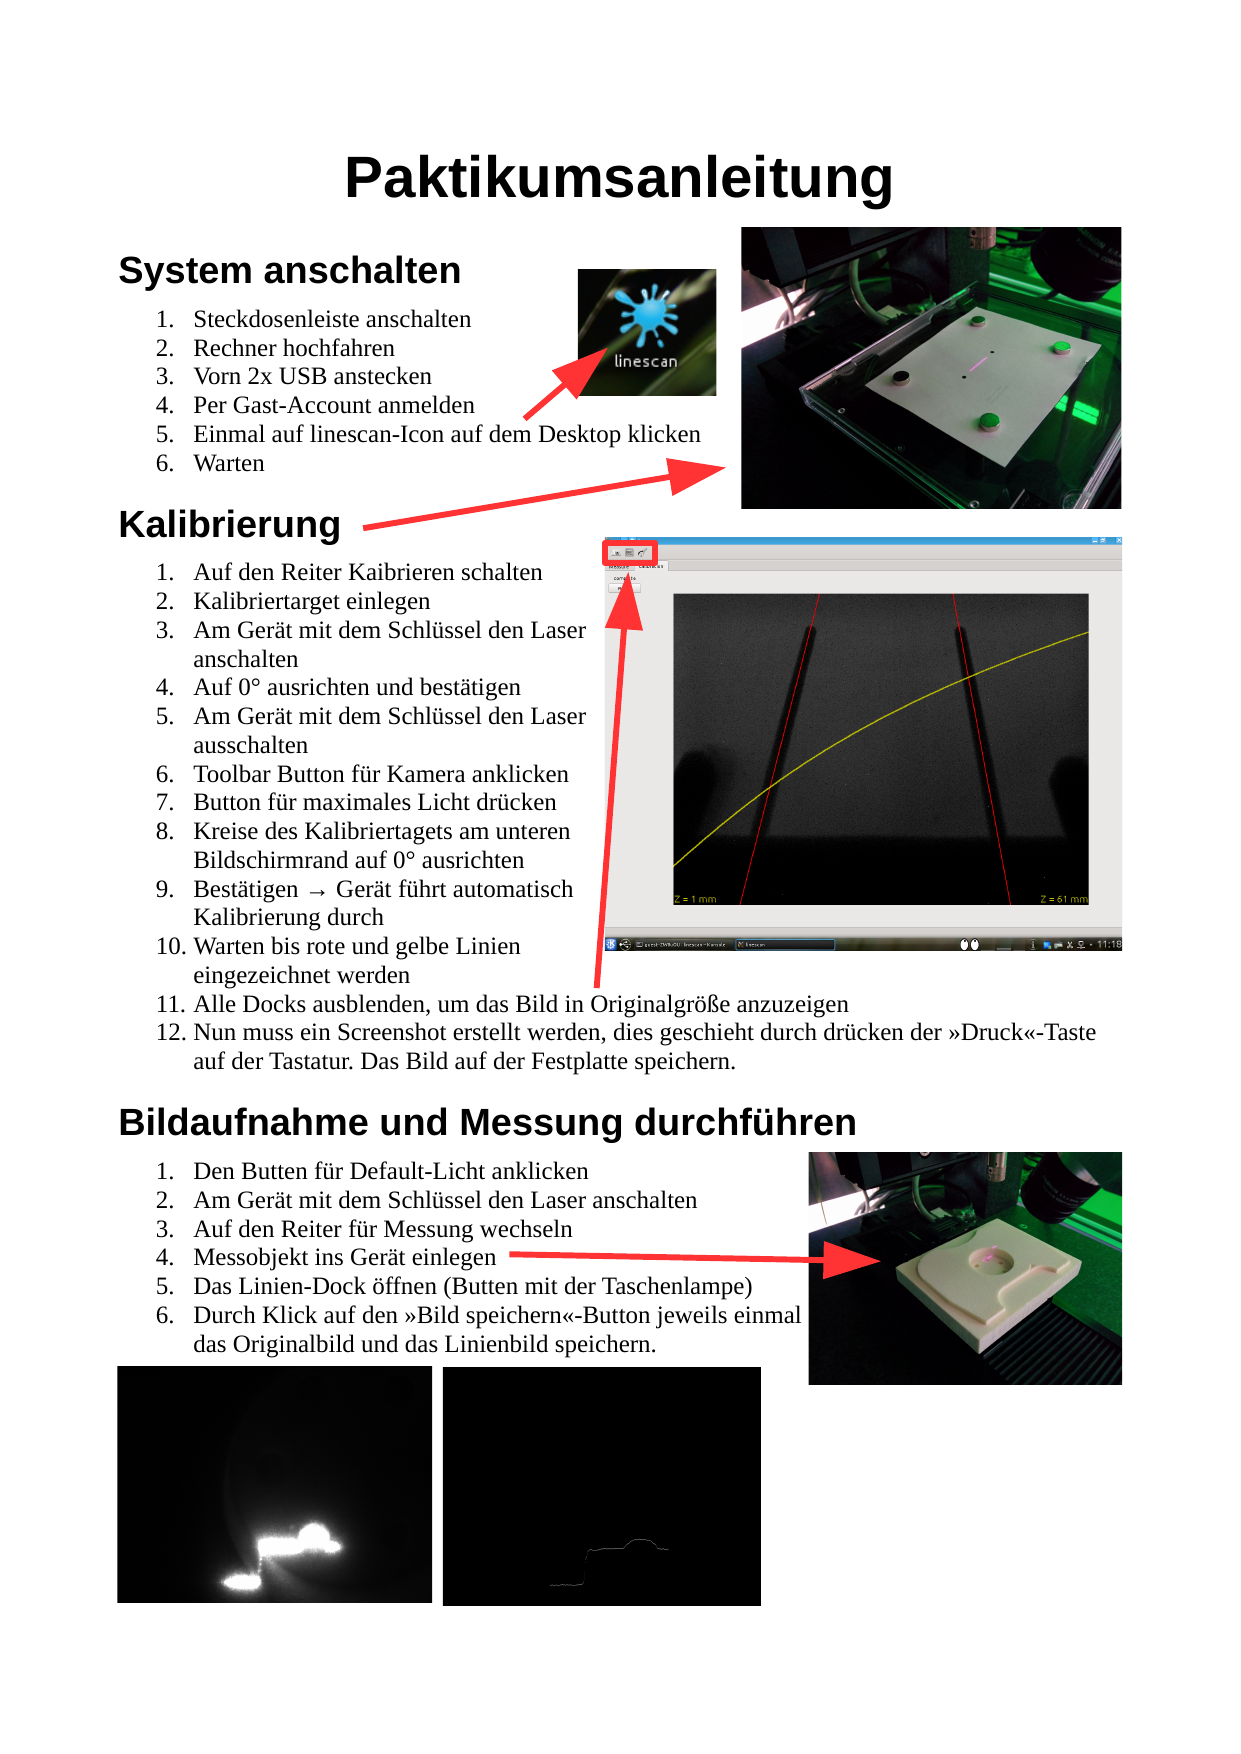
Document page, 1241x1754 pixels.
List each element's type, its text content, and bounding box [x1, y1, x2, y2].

list Alle Docks ausblenden, um das Bild in Originalgröße anzuzeigen [156, 989, 1122, 1017]
list Auf den Reiter für Messung wechseln [156, 1214, 808, 1242]
list Nun muss ein Screenshot erstellt werden, dies geschieht durch drücken der »Druck«-Taste auf der Tastatur. Das Bild auf der Festplatte speichern. [156, 1017, 1122, 1075]
list Per Gast-Account anmelden [156, 390, 552, 419]
list Warten bis rote und gelbe Linien eingezeichnet werden [156, 931, 597, 989]
subtitle System anschalten [118, 248, 741, 291]
list Warten [156, 448, 741, 476]
list Bestätigen → Gerät führt automatisch Kalibrierung durch [156, 874, 602, 931]
list [717, 333, 741, 361]
list [600, 945, 1122, 989]
picture [117, 1366, 433, 1603]
picture [604, 628, 620, 839]
list Toolbar Button für Kamera anklicken [156, 759, 604, 787]
list Vorn 2x USB anstecken [156, 361, 572, 390]
picture [741, 227, 1122, 509]
list Das Linien-Dock öffnen (Butten mit der Taschenlampe) [156, 1271, 808, 1300]
list Button für maximales Licht drücken [156, 787, 604, 816]
list Am Gerät mit dem Schlüssel den Laser anschalten [156, 615, 604, 672]
list Steckdosenleiste anschalten [156, 304, 577, 333]
subtitle Kalibrierung [118, 501, 1122, 545]
list Den Butten für Default-Licht anklicken [156, 1156, 808, 1185]
picture [577, 269, 717, 396]
list Kreise des Kalibriertagets am unteren Bildschirmrand auf 0° ausrichten [156, 816, 604, 874]
list Auf 0° ausrichten und bestätigen [156, 672, 604, 701]
title Paktikumsanleitung [118, 143, 1122, 210]
subtitle Bildaufnahme und Messung durchführen [118, 1100, 1122, 1144]
list [717, 304, 741, 333]
list [531, 390, 741, 419]
list Am Gerät mit dem Schlüssel den Laser anschalten [156, 1185, 808, 1214]
picture [608, 546, 652, 560]
list Am Gerät mit dem Schlüssel den Laser ausschalten [156, 701, 604, 759]
list Auf den Reiter Kaibrieren schalten [156, 557, 604, 586]
list [717, 361, 741, 390]
picture [442, 1367, 761, 1606]
picture [808, 1152, 1123, 1385]
list Einmal auf linescan-Icon auf dem Desktop klicken [156, 419, 741, 448]
list Rechner hochfahren [156, 333, 577, 361]
list Kalibriertarget einlegen [156, 586, 604, 615]
picture [604, 537, 1123, 951]
list Messobjekt ins Gerät einlegen [156, 1242, 808, 1271]
list Durch Klick auf den »Bild speichern«-Button jeweils einmal das Originalbild und das Linienbild speichern. [156, 1300, 1122, 1444]
